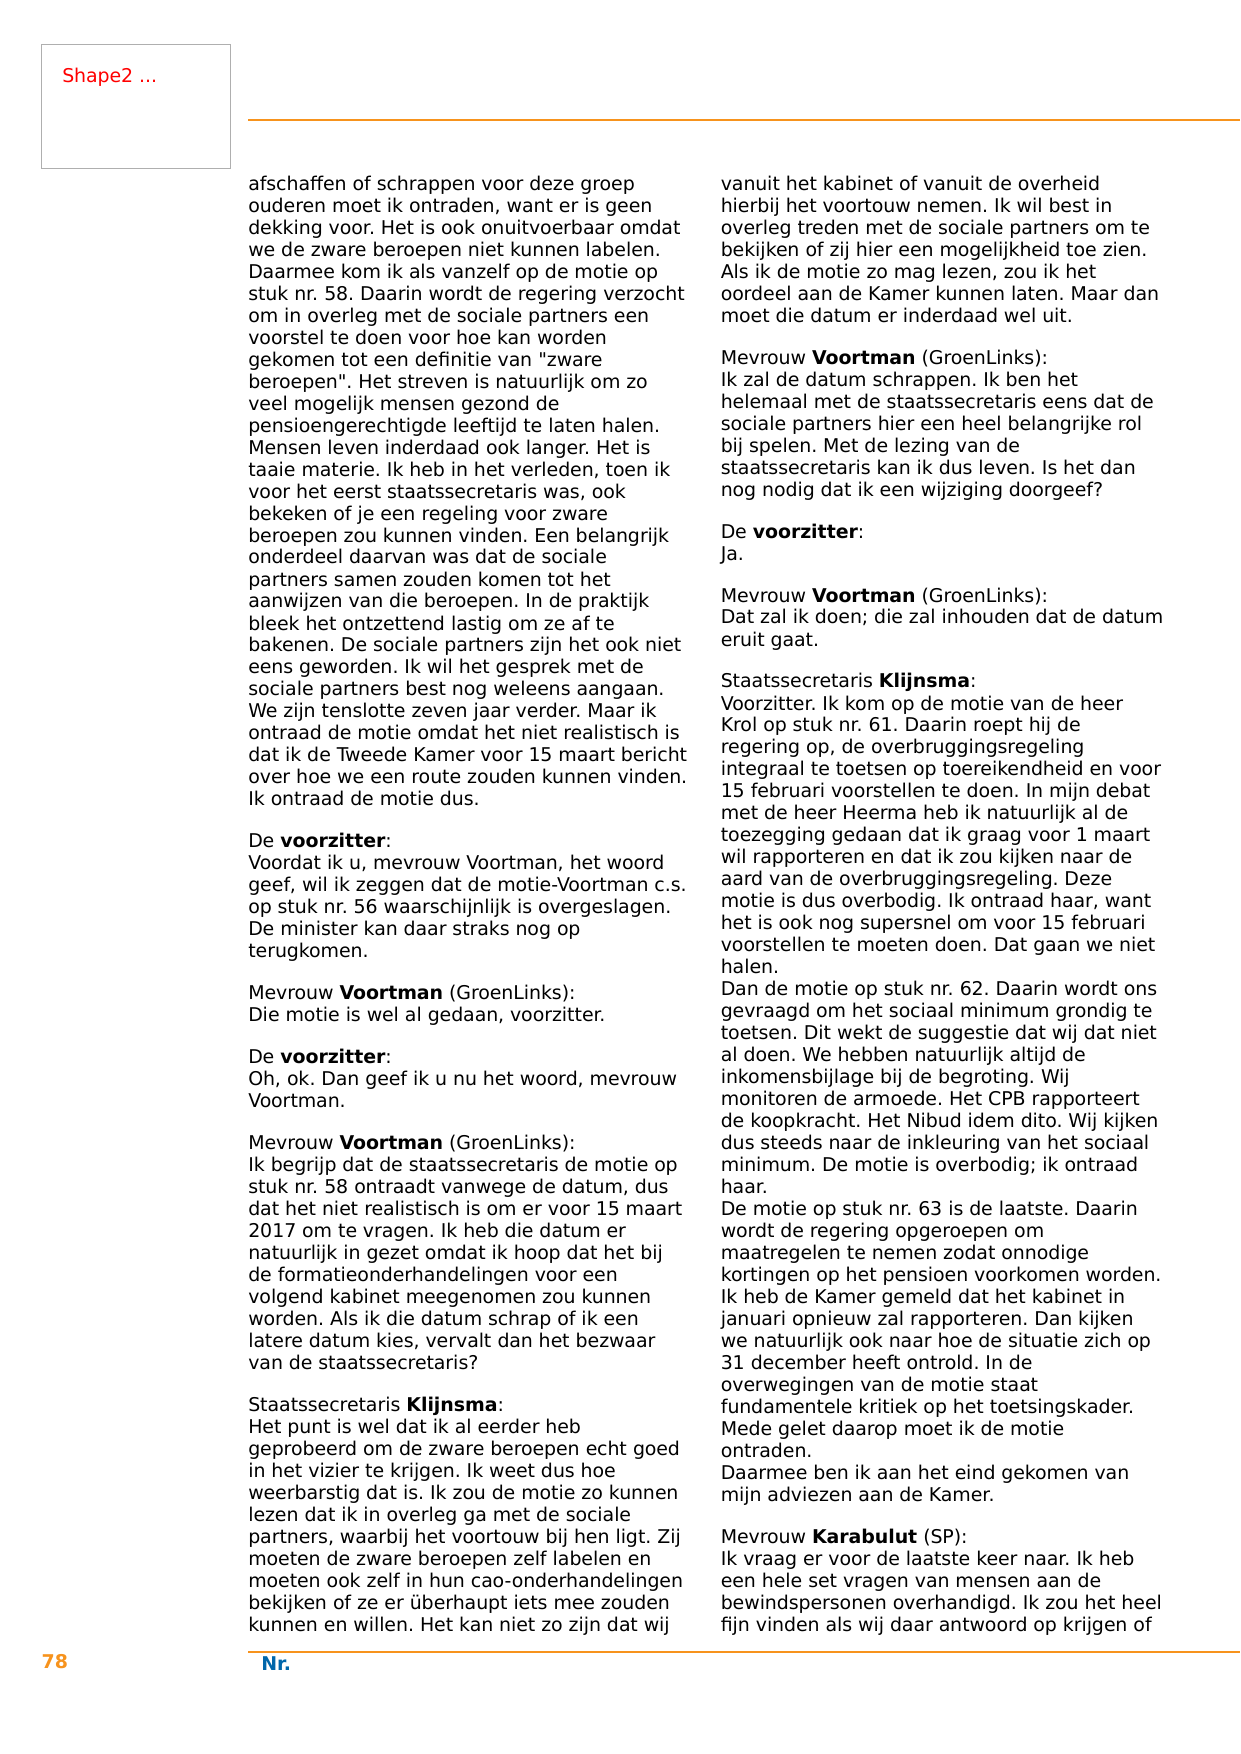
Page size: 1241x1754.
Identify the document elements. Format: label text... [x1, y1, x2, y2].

text De voorzitter: [248, 1046, 691, 1068]
text Mevrouw Karabulut (SP): [721, 1526, 1163, 1548]
text De voorzitter: [248, 830, 691, 852]
text Voorzitter. Ik kom op de motie van de heer Krol op stuk nr. 61. Daarin roept hij de regering op, de overbruggingsregeling integraal te toetsen op toereikendheid en voor 15 februari voorstellen te doen. In mijn debat met de heer Heerma heb ik natuurlijk al de toezegging gedaan dat ik graag voor 1 maart wil rapporteren en dat ik zou kijken naar de aard van de overbruggingsregeling. Deze motie is dus overbodig. Ik ontraad haar, want het is ook nog supersnel om voor 15 februari voorstellen te moeten doen. Dat gaan we niet halen. [721, 692, 1163, 978]
text Mevrouw Voortman (GroenLinks): [721, 584, 1163, 606]
text Daarmee kom ik als vanzelf op de motie op stuk nr. 58. Daarin wordt de regering verzocht om in overleg met de sociale partners een voorstel te doen voor hoe kan worden gekomen tot een definitie van "zware beroepen". Het streven is natuurlijk om zo veel mogelijk mensen gezond de pensioengerechtigde leeftijd te laten halen. Mensen leven inderdaad ook langer. Het is taaie materie. Ik heb in het verleden, toen ik voor het eerst staatssecretaris was, ook bekeken of je een regeling voor zware beroepen zou kunnen vinden. Een belangrijk onderdeel daarvan was dat de sociale partners samen zouden komen tot het aanwijzen van die beroepen. In de praktijk bleek het ontzettend lastig om ze af te bakenen. De sociale partners zijn het ook niet eens geworden. Ik wil het gesprek met de sociale partners best nog weleens aangaan. We zijn tenslotte zeven jaar verder. Maar ik ontraad de motie omdat het niet realistisch is dat ik de Tweede Kamer voor 15 maart bericht over hoe we een route zouden kunnen vinden. Ik ontraad de motie dus. [248, 261, 691, 810]
text De voorzitter: [721, 521, 1163, 542]
text Ik zal de datum schrappen. Ik ben het helemaal met de staatssecretaris eens dat de sociale partners hier een heel belangrijke rol bij spelen. Met de lezing van de staatssecretaris kan ik dus leven. Is het dan nog nodig dat ik een wijziging doorgeef? [721, 369, 1163, 501]
text Het punt is wel dat ik al eerder heb geprobeerd om de zware beroepen echt goed in het vizier te krijgen. Ik weet dus hoe weerbarstig dat is. Ik zou de motie zo kunnen lezen dat ik in overleg ga met de sociale partners, waarbij het voortouw bij hen ligt. Zij moeten de zware beroepen zelf labelen en moeten ook zelf in hun cao-onderhandelingen bekijken of ze er überhaupt iets mee zouden kunnen en willen. Het kan niet zo zijn dat wij [248, 1416, 691, 1636]
text Dat zal ik doen; die zal inhouden dat de datum eruit gaat. [721, 606, 1163, 650]
text Staatssecretaris Klijnsma: [721, 670, 1163, 692]
text De motie op stuk nr. 63 is de laatste. Daarin wordt de regering opgeroepen om maatregelen te nemen zodat onnodige kortingen op het pensioen voorkomen worden. Ik heb de Kamer gemeld dat het kabinet in januari opnieuw zal rapporteren. Dan kijken we natuurlijk ook naar hoe de situatie zich op 31 december heeft ontrold. In de overwegingen van de motie staat fundamentele kritiek op het toetsingskader. Mede gelet daarop moet ik de motie ontraden. [721, 1198, 1163, 1462]
text Ik vraag er voor de laatste keer naar. Ik heb een hele set vragen van mensen aan de bewindspersonen overhandigd. Ik zou het heel fijn vinden als wij daar antwoord op krijgen of [721, 1548, 1163, 1636]
text Staatssecretaris Klijnsma: [248, 1394, 691, 1416]
text Voordat ik u, mevrouw Voortman, het woord geef, wil ik zeggen dat de motie-Voortman c.s. op stuk nr. 56 waarschijnlijk is overgeslagen. De minister kan daar straks nog op terugkomen. [248, 852, 691, 962]
text Ja. [721, 542, 1163, 564]
text Mevrouw Voortman (GroenLinks): [248, 1132, 691, 1154]
text Ik begrijp dat de staatssecretaris de motie op stuk nr. 58 ontraadt vanwege de datum, dus dat het niet realistisch is om er voor 15 maart 2017 om te vragen. Ik heb die datum er natuurlijk in gezet omdat ik hoop dat het bij de formatieonderhandelingen voor een volgend kabinet meegenomen zou kunnen worden. Als ik die datum schrap of ik een latere datum kies, vervalt dan het bezwaar van de staatssecretaris? [248, 1154, 691, 1374]
text afschaffen of schrappen voor deze groep ouderen moet ik ontraden, want er is geen dekking voor. Het is ook onuitvoerbaar omdat we de zware beroepen niet kunnen labelen. [248, 173, 691, 261]
text Dan de motie op stuk nr. 62. Daarin wordt ons gevraagd om het sociaal minimum grondig te toetsen. Dit wekt de suggestie dat wij dat niet al doen. We hebben natuurlijk altijd de inkomensbijlage bij de begroting. Wij monitoren de armoede. Het CPB rapporteert de koopkracht. Het Nibud idem dito. Wij kijken dus steeds naar de inkleuring van het sociaal minimum. De motie is overbodig; ik ontraad haar. [721, 978, 1163, 1198]
text Daarmee ben ik aan het eind gekomen van mijn adviezen aan de Kamer. [721, 1462, 1163, 1506]
text Die motie is wel al gedaan, voorzitter. [248, 1004, 691, 1026]
text Mevrouw Voortman (GroenLinks): [248, 982, 691, 1004]
text Mevrouw Voortman (GroenLinks): [721, 347, 1163, 369]
text vanuit het kabinet of vanuit de overheid hierbij het voortouw nemen. Ik wil best in overleg treden met de sociale partners om te bekijken of zij hier een mogelijkheid toe zien. Als ik de motie zo mag lezen, zou ik het oordeel aan de Kamer kunnen laten. Maar dan moet die datum er inderdaad wel uit. [721, 173, 1163, 327]
text Oh, ok. Dan geef ik u nu het woord, mevrouw Voortman. [248, 1068, 691, 1112]
